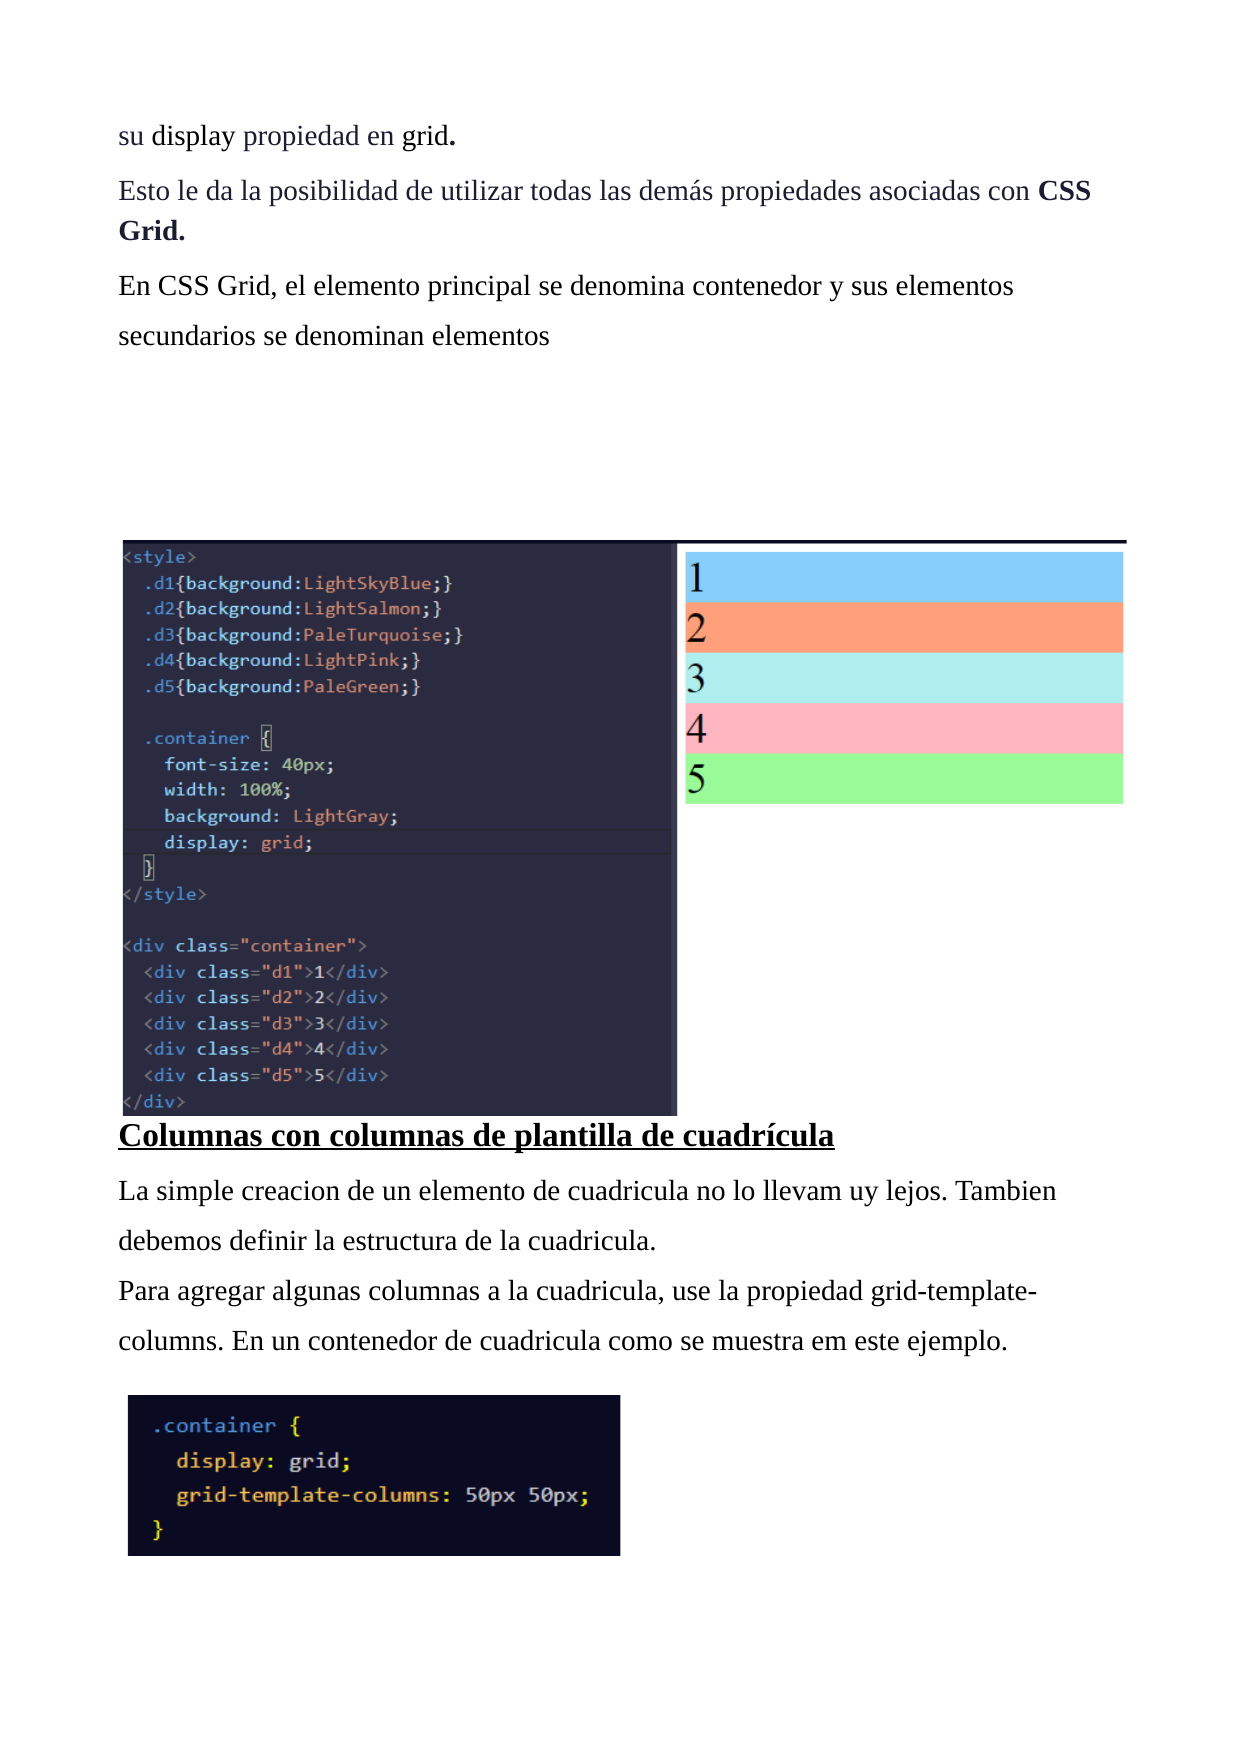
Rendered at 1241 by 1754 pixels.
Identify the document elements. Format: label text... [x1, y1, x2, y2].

text su display propiedad en grid. [118, 118, 1122, 152]
text Columnas con columnas de plantilla de cuadrícula [118, 814, 1122, 1153]
text Esto le da la posibilidad de utilizar todas las demás propiedades asociadas con CSS Grid. [118, 173, 1122, 247]
text Para agregar algunas columnas a la cuadricula, use la propiedad grid-template-columns. En un contenedor de cuadricula como se muestra em este ejemplo. [118, 1273, 1122, 1357]
text En CSS Grid, el elemento principal se denomina contenedor y sus elementos secundarios se denominan elementos [118, 268, 1122, 352]
text La simple creacion de un elemento de cuadricula no lo llevam uy lejos. Tambien debemos definir la estructura de la cuadricula. [118, 1173, 1122, 1256]
